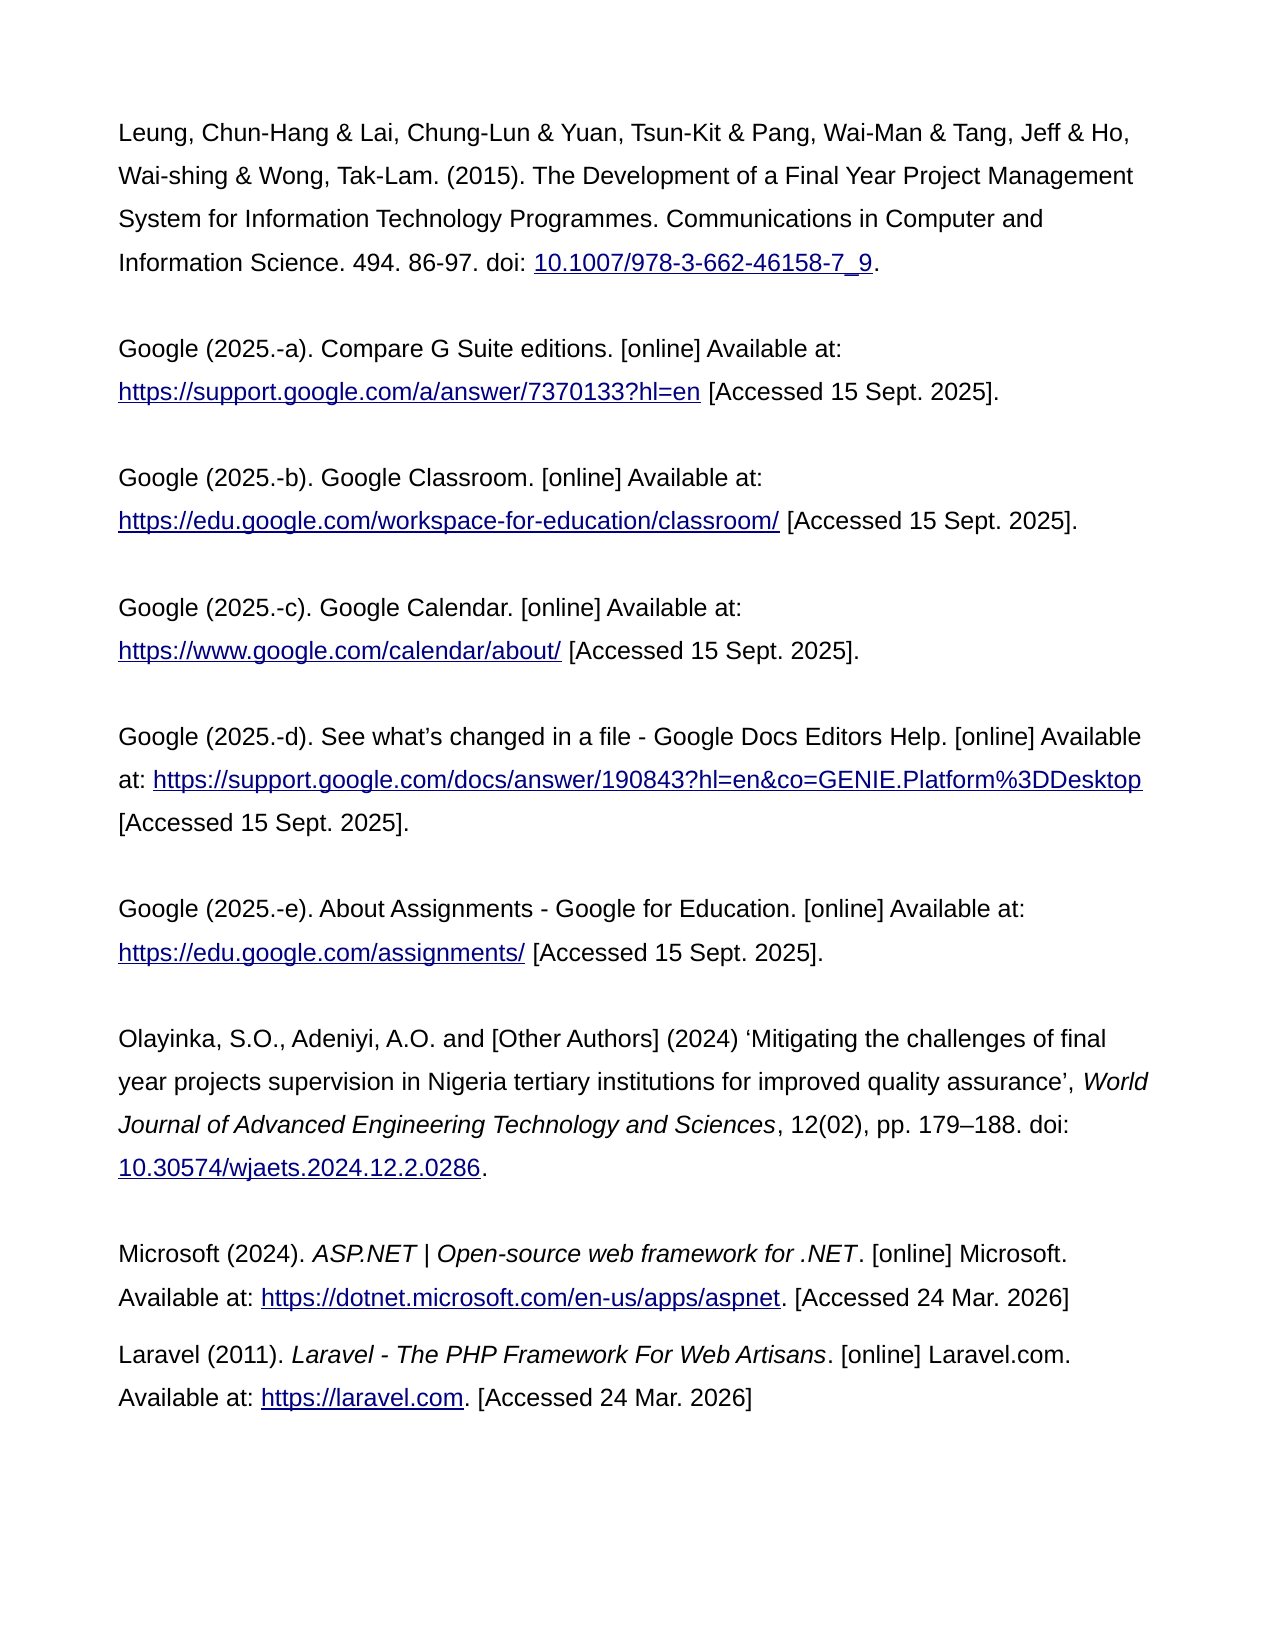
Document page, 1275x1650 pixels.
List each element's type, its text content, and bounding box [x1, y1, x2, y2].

text Google (2025.-b). Google Classroom. [online] Available at: https://edu.google.com/workspace-for-education/classroom/ [Accessed 15 Sept. 2025]. [118, 463, 1157, 535]
text https://edu.google.com/assignments/ [Accessed 15 Sept. 2025]. [118, 937, 1157, 966]
text https://support.google.com/a/answer/7370133?hl=en [Accessed 15 Sept. 2025]. [118, 377, 1157, 406]
text ‌Laravel (2011). Laravel - The PHP Framework For Web Artisans. [online] Laravel.com. Available at: https://laravel.com. [Accessed 24 Mar. 2026] [118, 1340, 1157, 1412]
text Microsoft (2024). ASP.NET | Open-source web framework for .NET. [online] Microsoft. Available at: https://dotnet.microsoft.com/en-us/apps/aspnet. [Accessed 24 Mar. 2026] [118, 1239, 1157, 1311]
text [Accessed 15 Sept. 2025]. [118, 808, 1157, 837]
text Google (2025.-c). Google Calendar. [online] Available at: https://www.google.com/calendar/about/ [Accessed 15 Sept. 2025]. [118, 592, 1157, 664]
text Google (2025.-d). See what’s changed in a file - Google Docs Editors Help. [online] Available at: https://support.google.com/docs/answer/190843?hl=en&co=GENIE.Platform%3DDesktop [118, 722, 1157, 794]
text Leung, Chun-Hang & Lai, Chung-Lun & Yuan, Tsun-Kit & Pang, Wai-Man & Tang, Jeff & Ho, Wai-shing & Wong, Tak-Lam. (2015). The Development of a Final Year Project Management System for Information Technology Programmes. Communications in Computer and Information Science. 494. 86-97. doi: 10.1007/978-3-662-46158-7_9. [118, 118, 1157, 276]
text Google (2025.-a). Compare G Suite editions. [online] Available at: [118, 334, 1157, 362]
text Google (2025.-e). About Assignments - Google for Education. [online] Available at: [118, 894, 1157, 923]
text Olayinka, S.O., Adeniyi, A.O. and [Other Authors] (2024) ‘Mitigating the challenges of final year projects supervision in Nigeria tertiary institutions for improved quality assurance’, World Journal of Advanced Engineering Technology and Sciences, 12(02), pp. 179–188. doi: 10.30574/wjaets.2024.12.2.0286. [118, 1024, 1157, 1182]
